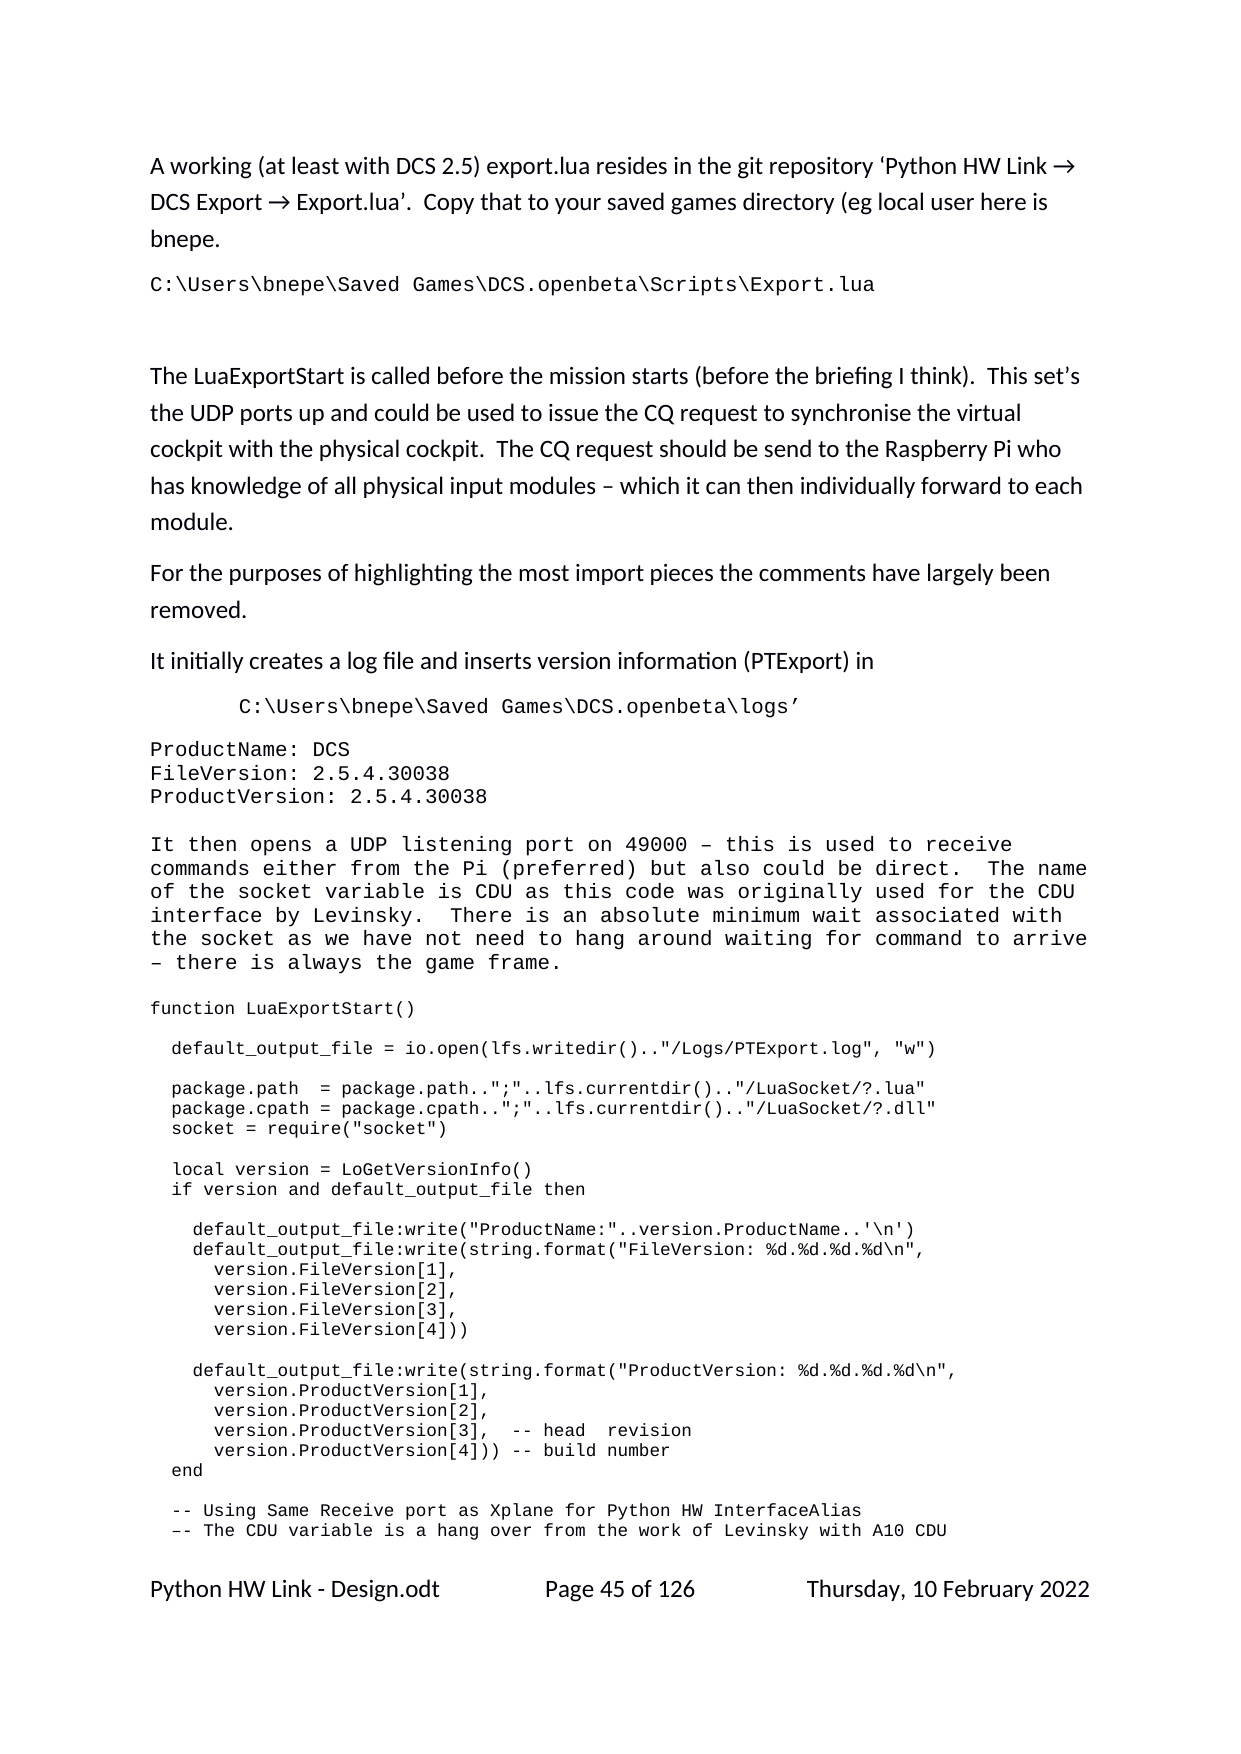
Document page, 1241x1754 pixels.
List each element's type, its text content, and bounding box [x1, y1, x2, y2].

text version.FileVersion[1], [150, 1261, 1090, 1281]
text version.FileVersion[3], [150, 1301, 1090, 1321]
text end [150, 1462, 1090, 1482]
text package.path = package.path..";"..lfs.currentdir().."/LuaSocket/?.lua" [150, 1080, 1090, 1100]
text A working (at least with DCS 2.5) export.lua resides in the git repository ‘Python HW Link → DCS Export → Export.lua’. Copy that to your saved games directory (eg local user here is bnepe. [150, 150, 1090, 254]
text version.FileVersion[4])) [150, 1321, 1090, 1341]
text if version and default_output_file then [150, 1180, 1090, 1200]
text default_output_file:write("ProductName:"..version.ProductName..'\n') [150, 1221, 1090, 1241]
text FileVersion: 2.5.4.30038 [150, 763, 1090, 787]
text The LuaExportStart is called before the mission starts (before the briefing I think). This set’s the UDP ports up and could be used to issue the CQ request to synchronise the virtual cockpit with the physical cockpit. The CQ request should be send to the Raspberry Pi who has knowledge of all physical input modules – which it can then individually forward to each module. [150, 360, 1090, 537]
text For the purposes of highlighting the most import pieces the comments have largely been removed. [150, 557, 1090, 624]
text -- Using Same Receive port as Xplane for Python HW InterfaceAlias [150, 1502, 1090, 1522]
text local version = LoGetVersionInfo() [150, 1160, 1090, 1180]
text C:\Users\bnepe\Saved Games\DCS.openbeta\Scripts\Export.lua [150, 274, 1090, 298]
text –- The CDU variable is a hang over from the work of Levinsky with A10 CDU [150, 1522, 1090, 1542]
text It initially creates a log file and inserts version information (PTExport) in [150, 645, 1090, 676]
text It then opens a UDP listening port on 49000 – this is used to receive commands either from the Pi (preferred) but also could be direct. The name of the socket variable is CDU as this code was originally used for the CDU interface by Levinsky. There is an absolute minimum wait associated with the socket as we have not need to hang around waiting for command to arrive – there is always the game frame. [150, 834, 1090, 976]
text ProductVersion: 2.5.4.30038 [150, 787, 1090, 810]
text package.cpath = package.cpath..";"..lfs.currentdir().."/LuaSocket/?.dll" [150, 1100, 1090, 1120]
text socket = require("socket") [150, 1120, 1090, 1140]
text C:\Users\bnepe\Saved Games\DCS.openbeta\logs’ [150, 696, 1090, 720]
text ProductName: DCS [150, 739, 1090, 763]
text version.ProductVersion[1], [150, 1381, 1090, 1401]
text version.ProductVersion[4])) -- build number [150, 1442, 1090, 1462]
text default_output_file:write(string.format("ProductVersion: %d.%d.%d.%d\n", [150, 1361, 1090, 1381]
text function LuaExportStart() [150, 999, 1090, 1019]
text default_output_file = io.open(lfs.writedir().."/Logs/PTExport.log", "w") [150, 1039, 1090, 1060]
text version.ProductVersion[2], [150, 1401, 1090, 1422]
text version.FileVersion[2], [150, 1281, 1090, 1301]
text default_output_file:write(string.format("FileVersion: %d.%d.%d.%d\n", [150, 1241, 1090, 1261]
text version.ProductVersion[3], -- head revision [150, 1422, 1090, 1442]
